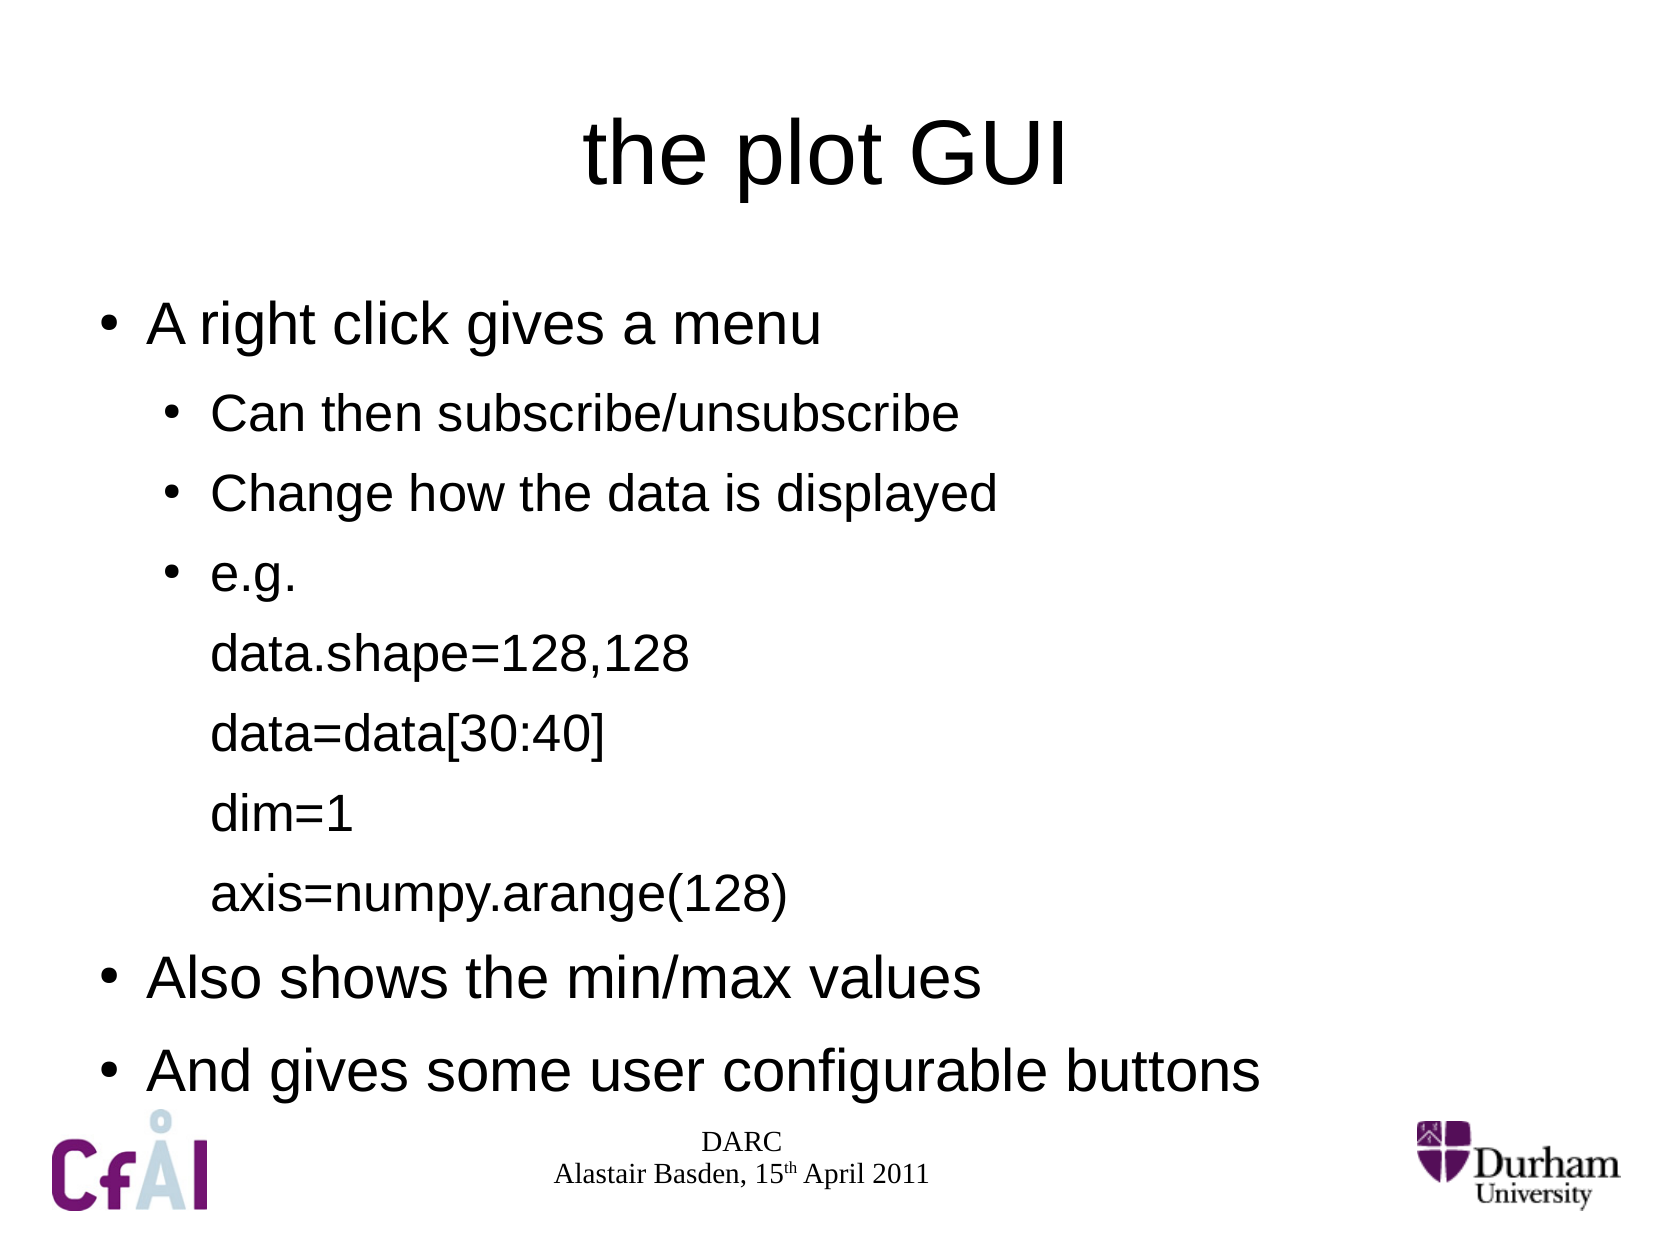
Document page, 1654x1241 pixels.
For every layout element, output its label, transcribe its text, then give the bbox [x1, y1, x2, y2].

title the plot GUI [82, 56, 1571, 250]
picture [1417, 1121, 1621, 1211]
list A right click gives a menu Can then subscribe/unsubscribe Change how the data is displayed e.g. data.shape=128,128 data=data[30:40] dim=1 axis=numpy.arange(128) Also shows the min/max values And gives some user configurable buttons [82, 290, 1571, 1109]
picture [52, 1109, 207, 1211]
